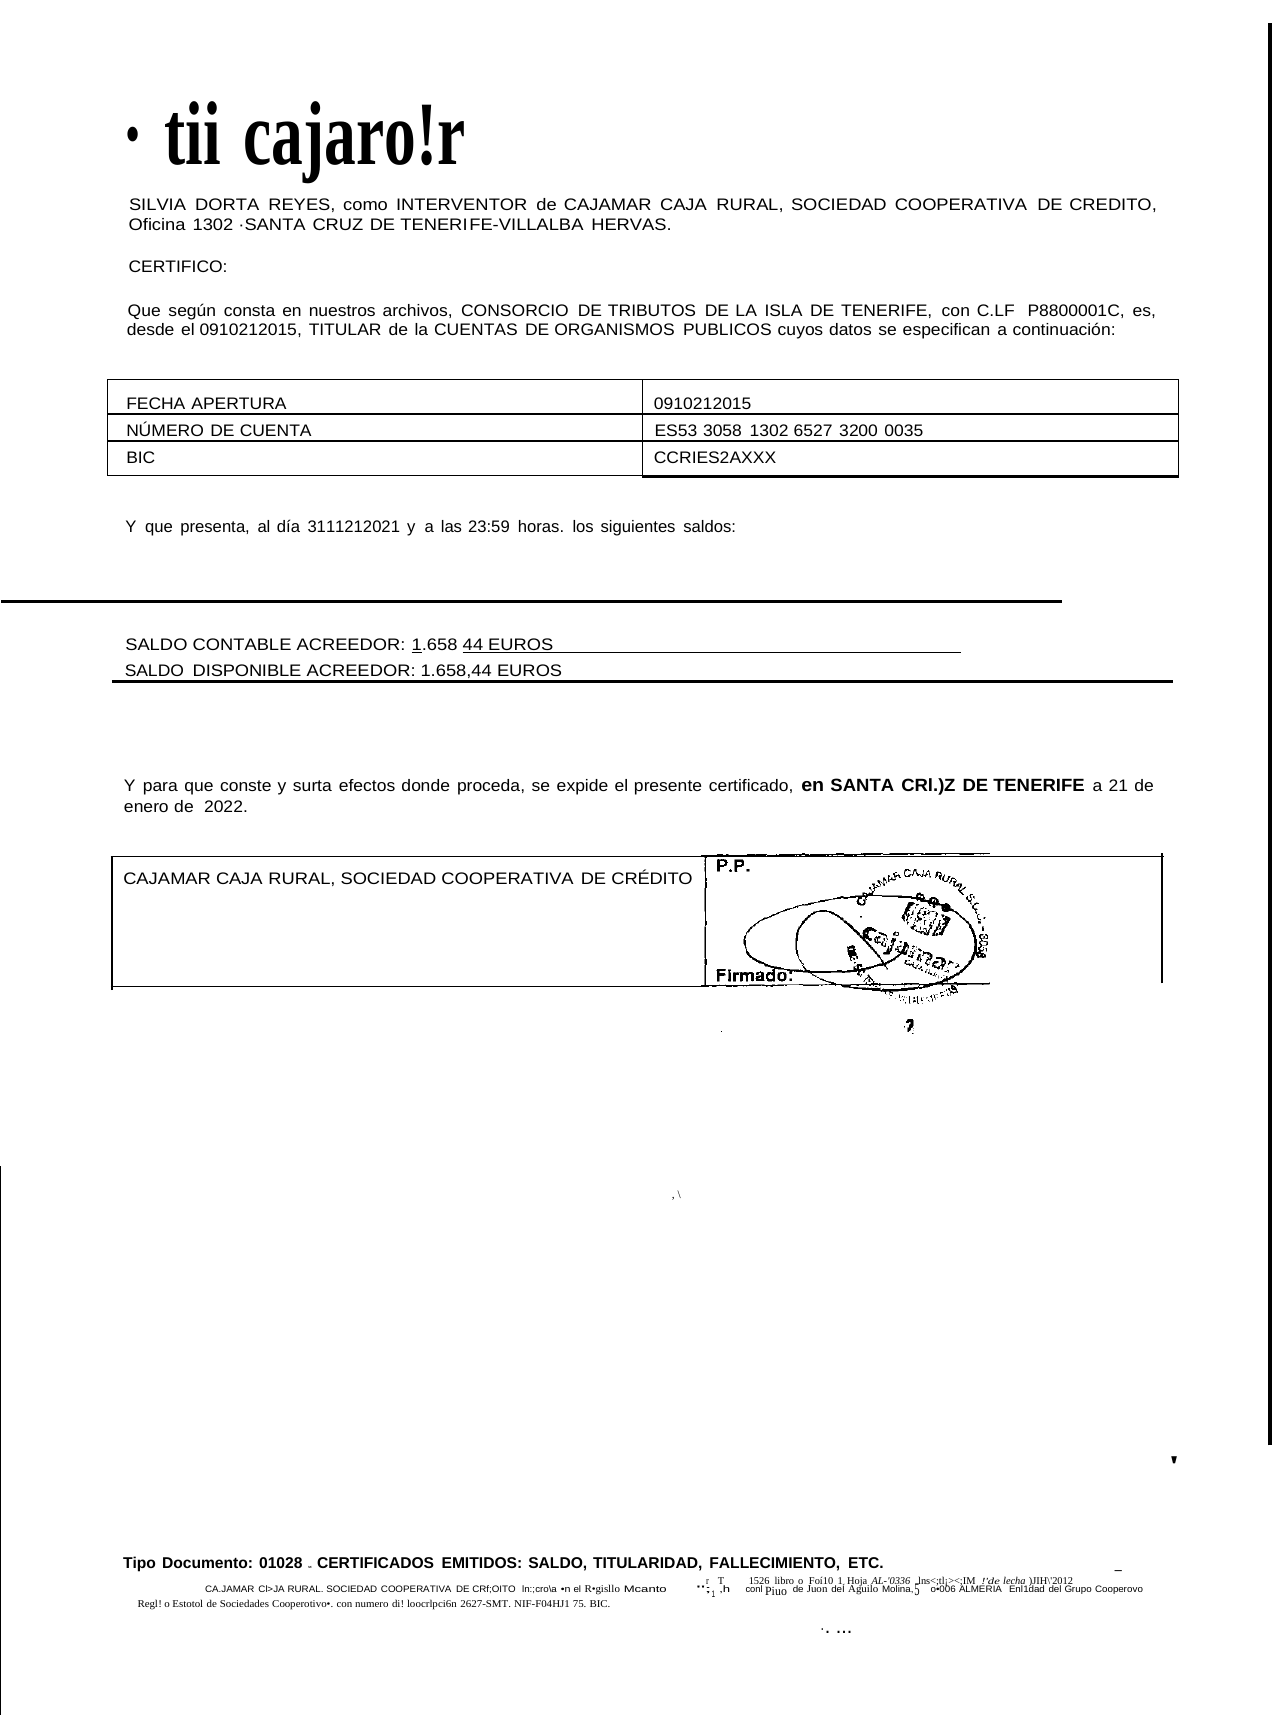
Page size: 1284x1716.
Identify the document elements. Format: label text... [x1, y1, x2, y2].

table_cell CCRIES2AXXX [643, 442, 1178, 475]
text [1272, 257, 1283, 276]
text Regl! o Estotol de Sociedades Cooperotivo•. con numero di! loocrlpci6n 2627-SMT. NIF-F04HJ1 75. BIC. [137, 1599, 612, 1609]
text Tipo Documento: 01028 M CERTIFICADOS EMITIDOS: SALDO, TITULARIDAD, FALLECIMIENTO, ETC. _ [123, 1553, 1283, 1572]
text , \ [635, 1187, 717, 1201]
table_header 0910212015 [643, 380, 1178, 413]
text Piuo 5 - [765, 1581, 924, 1599]
text Y para que conste y surta efectos donde proceda, se expide el presente certificado, en SANTA CRl.)Z DE TENERIFE a 21 de enero de 2022. [124, 773, 1196, 816]
text ' [1, 1448, 1179, 1483]
text 1 [670, 1594, 757, 1599]
text CERTIFICO: [128, 257, 1268, 276]
text ·tii cajaro!r [122, 82, 1268, 185]
text r T 1526 libro o Foí10 1 Hoja AL-'0336 lns<;tl¡><;IM !'de lecha )JIH\'2012 [706, 1576, 1283, 1587]
table_cell ES53 3058 1302 6527 3200 0035 [643, 415, 1178, 440]
table_cell NÚMERO DE CUENTA [108, 415, 642, 440]
text Y que presenta, al día 3111212021 y a las 23:59 horas. los siguientes saldos: [125, 517, 1268, 536]
text Que según consta en nuestros archivos, CONSORCIO DE TRIBUTOS DE LA ISLA DE TENERIFE, con C.LF P8800001C, es, desde el 0910212015, TITULAR de la CUENTAS DE ORGANISMOS PUBLICOS cuyos datos se especifican a continuación: [127, 301, 1196, 339]
text SALDO CONTABLE ACREEDOR: 1.658 44 EUROS SALDO DISPONIBLE ACREEDOR: 1.658,44 EUROS [124, 635, 962, 680]
table_cell BIC [108, 442, 642, 475]
text [1272, 82, 1283, 185]
text SILVIA DORTA REYES, como INTERVENTOR de CAJAMAR CAJA RURAL, SOCIEDAD COOPERATIVA DE CREDITO, Oficina 1302 ·SANTA CRUZ DE TENERIFE-VILLALBA HERVAS. [128, 194, 1196, 234]
text ·. ... [820, 1614, 1283, 1638]
table_header FECHA APERTURA [108, 380, 642, 413]
